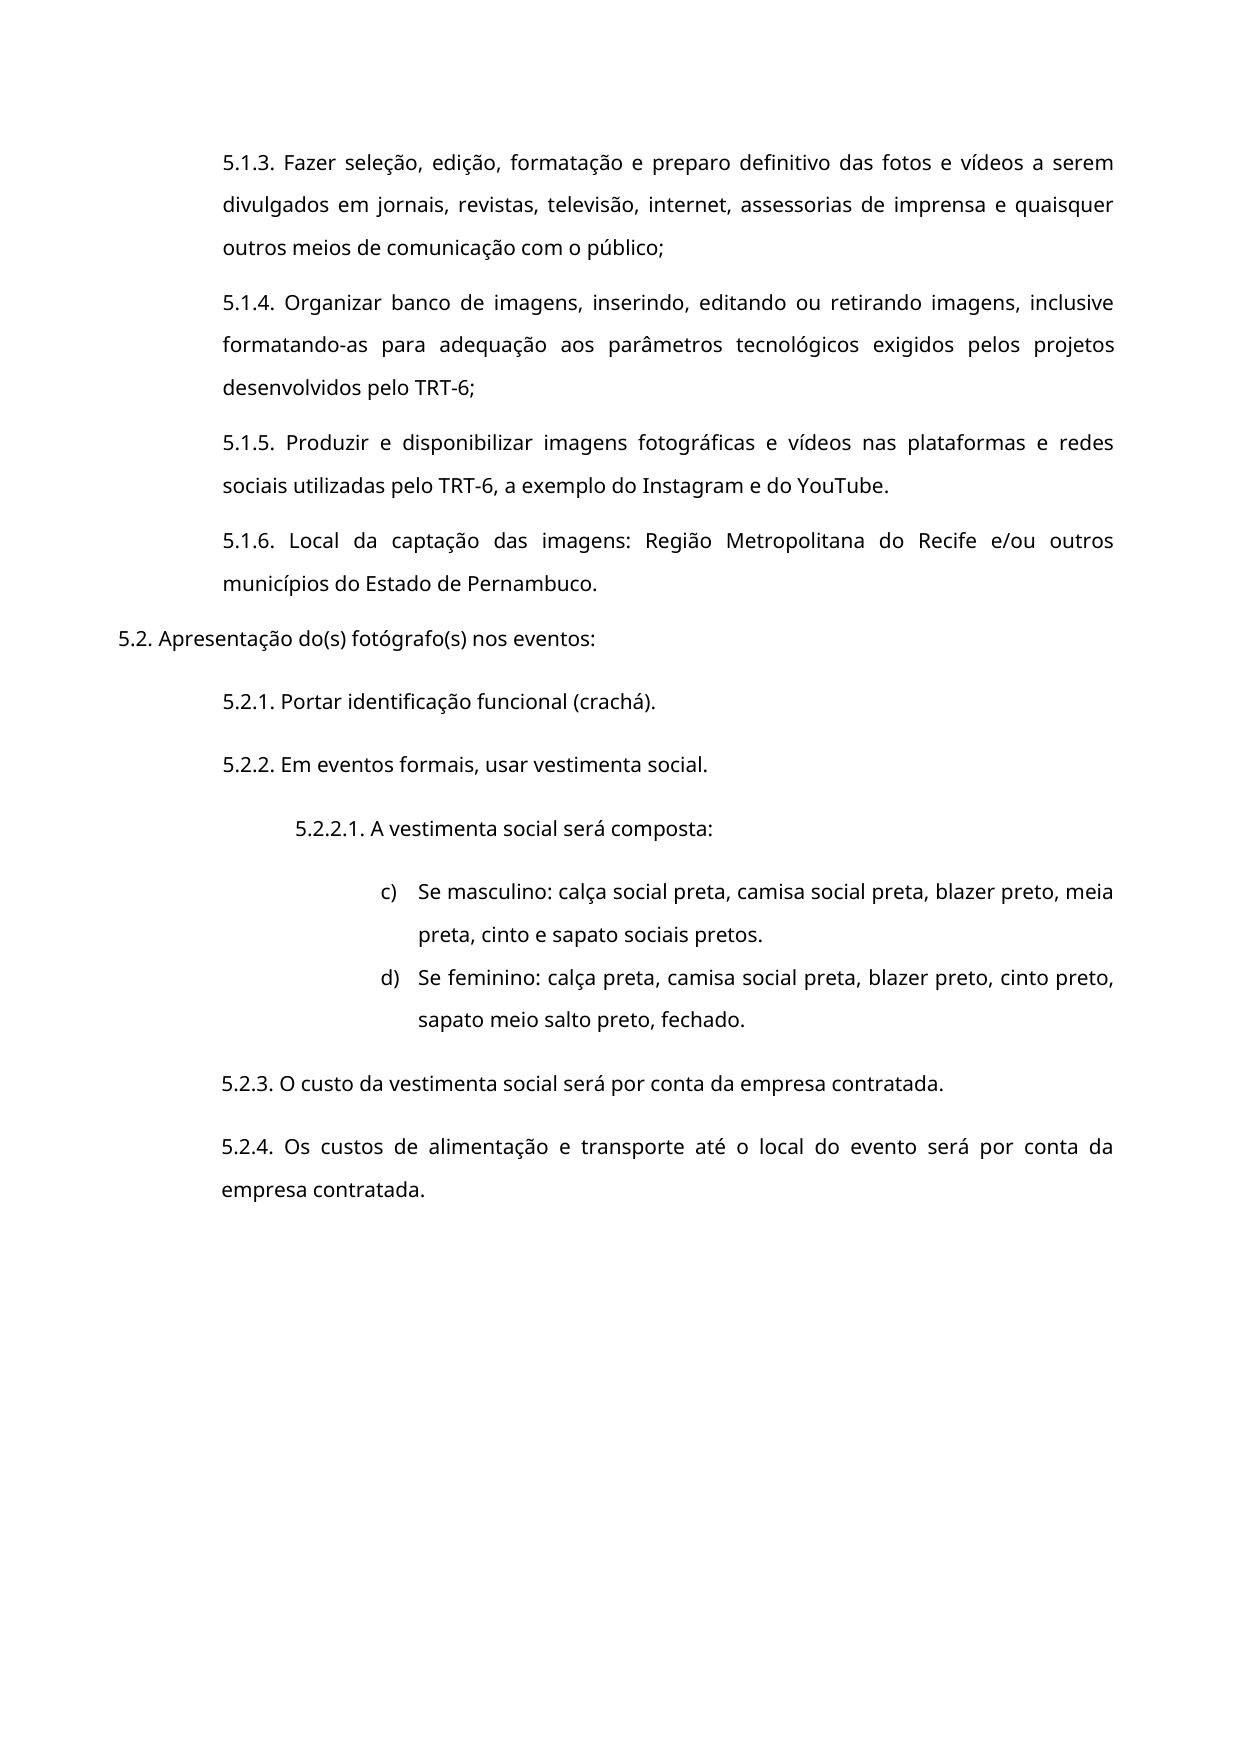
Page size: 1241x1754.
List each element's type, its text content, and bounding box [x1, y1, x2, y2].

text 5.1.3. Fazer seleção, edição, formatação e preparo definitivo das fotos e vídeos a serem divulgados em jornais, revistas, televisão, internet, assessorias de imprensa e quaisquer outros meios de comunicação com o público; [222, 148, 1115, 261]
text 5.1.6. Local da captação das imagens: Região Metropolitana do Recife e/ou outros municípios do Estado de Pernambuco. [222, 526, 1115, 597]
text 5.2.1. Portar identificação funcional (crachá). [222, 687, 1115, 716]
text 5.1.5. Produzir e disponibilizar imagens fotográficas e vídeos nas plataformas e redes sociais utilizadas pelo TRT-6, a exemplo do Instagram e do YouTube. [222, 428, 1115, 499]
list Se masculino: calça social preta, camisa social preta, blazer preto, meia preta, cinto e sapato sociais pretos. [380, 877, 1115, 948]
text 5.2.2. Em eventos formais, usar vestimenta social. [222, 751, 1115, 779]
text 5.2.2.1. A vestimenta social será composta: [295, 814, 1115, 842]
text 5.2.3. O custo da vestimenta social será por conta da empresa contratada. [221, 1069, 1115, 1097]
text 5.2. Apresentação do(s) fotógrafo(s) nos eventos: [118, 624, 1115, 652]
list Se feminino: calça preta, camisa social preta, blazer preto, cinto preto, sapato meio salto preto, fechado. [380, 963, 1115, 1034]
text 5.1.4. Organizar banco de imagens, inserindo, editando ou retirando imagens, inclusive formatando-as para adequação aos parâmetros tecnológicos exigidos pelos projetos desenvolvidos pelo TRT-6; [222, 288, 1115, 402]
text 5.2.4. Os custos de alimentação e transporte até o local do evento será por conta da empresa contratada. [221, 1132, 1115, 1203]
